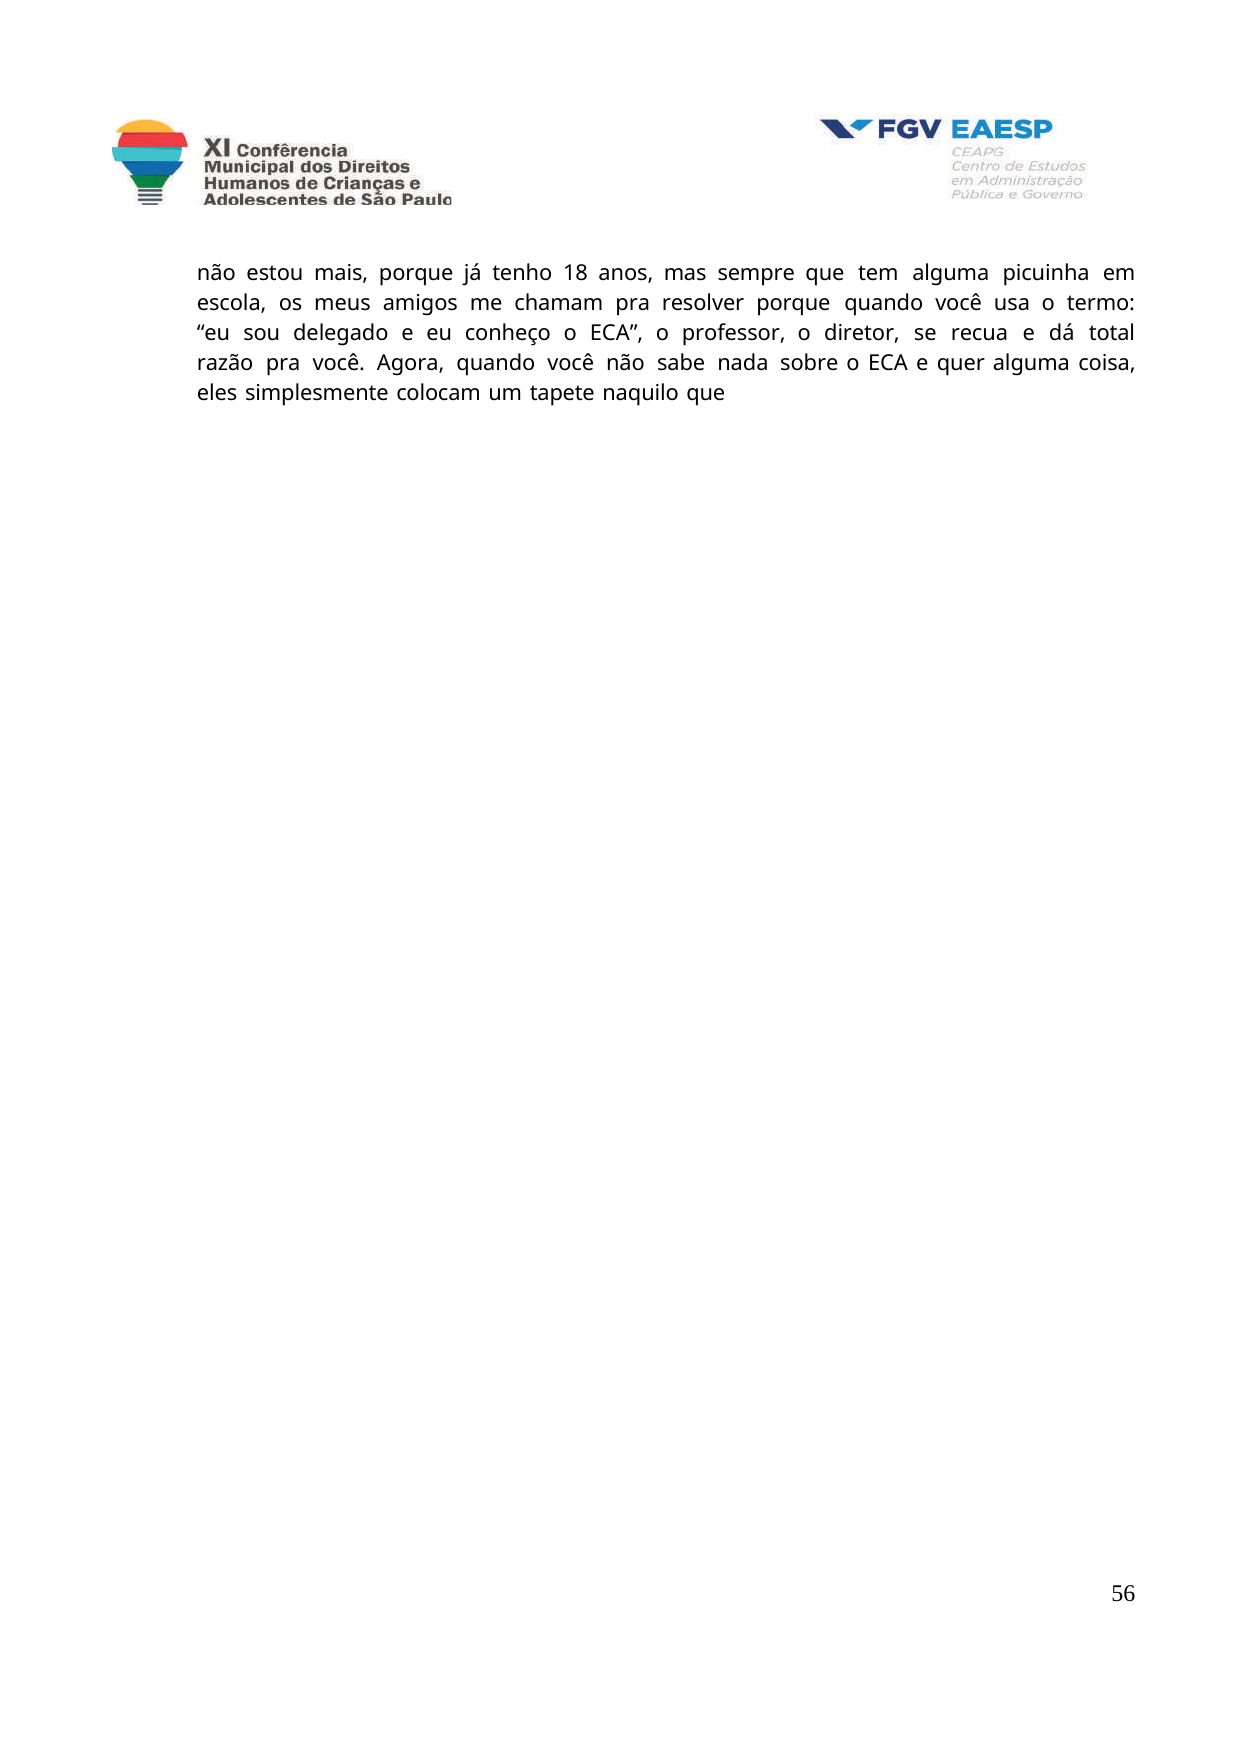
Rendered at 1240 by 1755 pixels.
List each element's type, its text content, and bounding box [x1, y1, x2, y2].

text não estou mais, porque já tenho 18 anos, mas sempre que tem alguma picuinha em escola, os meus amigos me chamam pra resolver porque quando você usa o termo: “eu sou delegado e eu conheço o ECA”, o professor, o diretor, se recua e dá total razão pra você. Agora, quando você não sabe nada sobre o ECA e quer alguma coisa, eles simplesmente colocam um tapete naquilo que [197, 257, 1136, 406]
